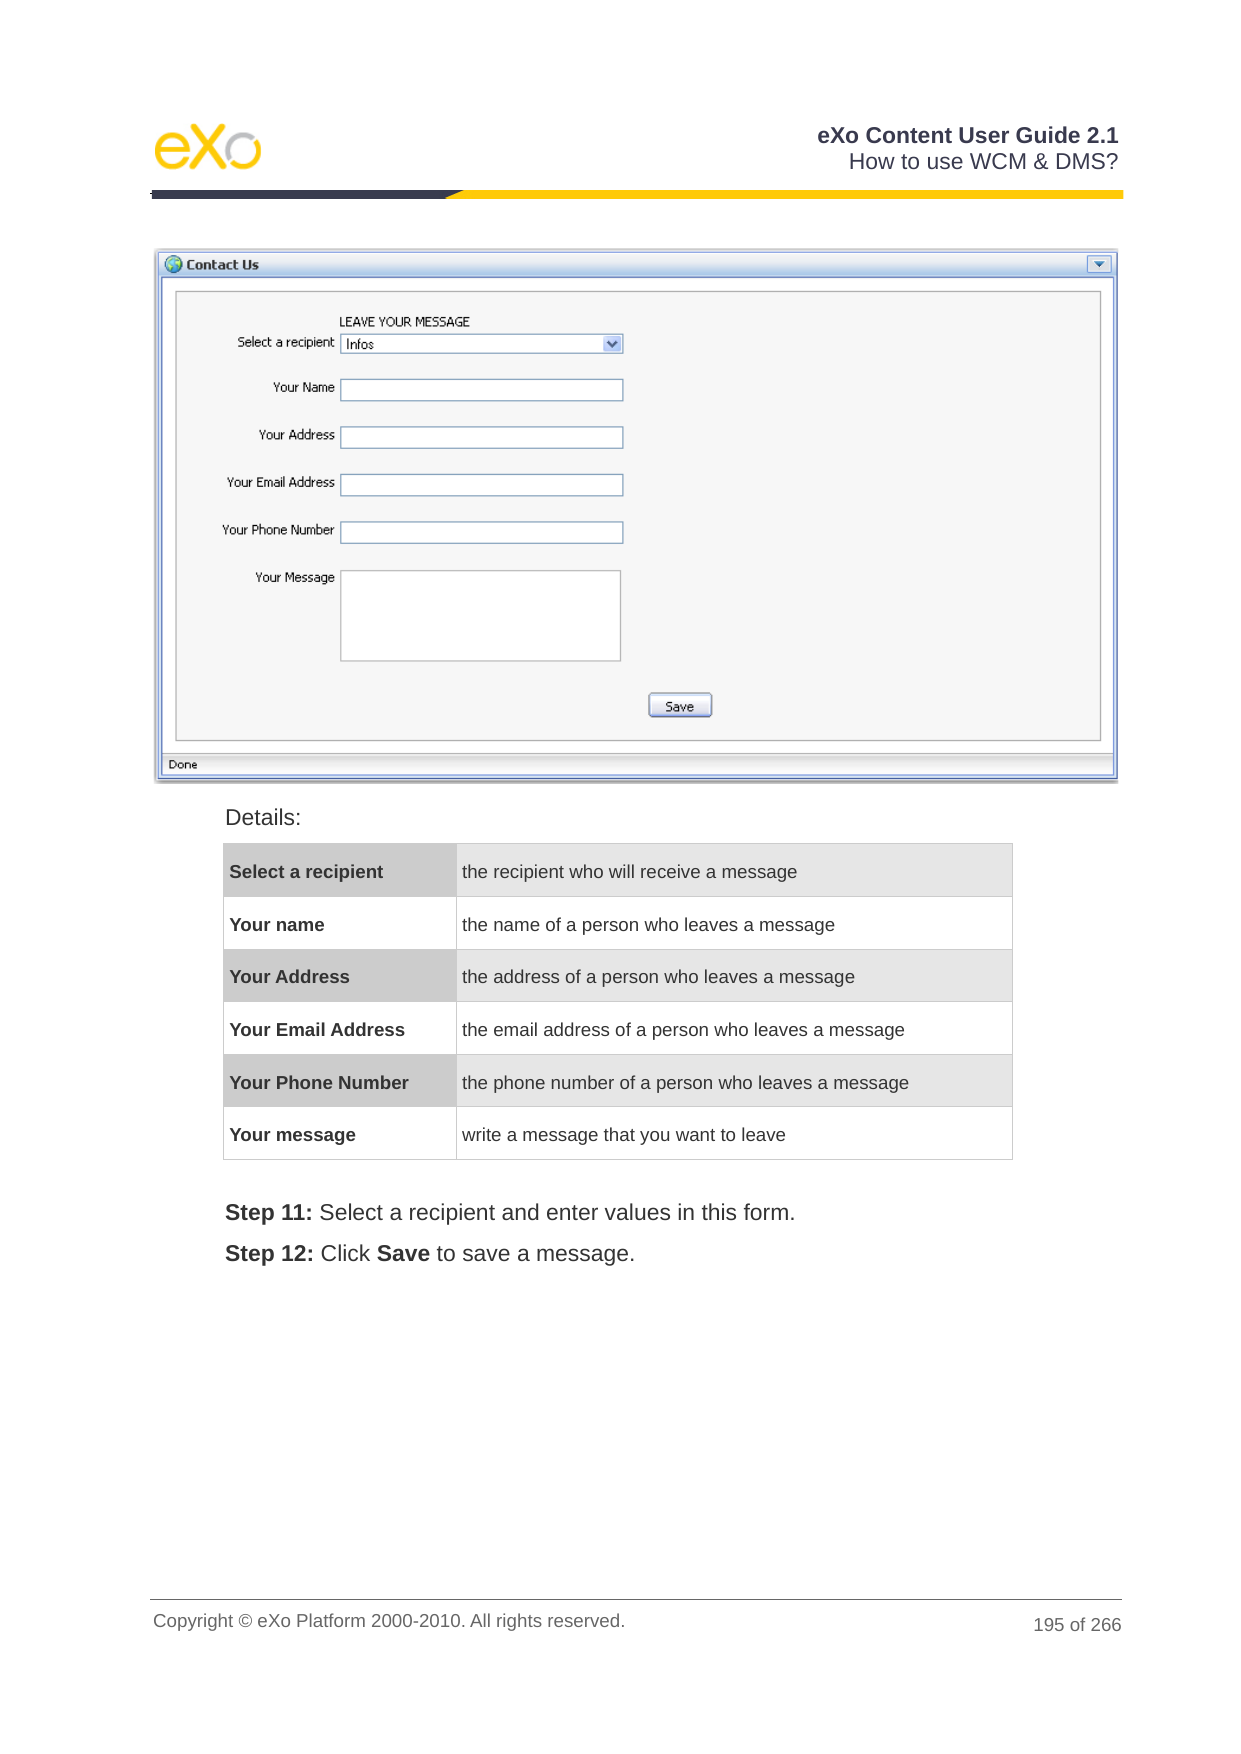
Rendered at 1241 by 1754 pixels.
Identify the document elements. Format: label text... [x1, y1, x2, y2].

picture [153, 248, 1119, 784]
table_cell Your Phone Number [224, 1055, 456, 1106]
table_header the recipient who will receive a message [457, 844, 1012, 896]
table_cell Your name [224, 897, 456, 948]
picture [155, 123, 262, 170]
table_cell Your message [224, 1107, 456, 1159]
table_cell write a message that you want to leave [457, 1107, 1012, 1159]
table_cell the phone number of a person who leaves a message [457, 1055, 1012, 1106]
table_cell Your Address [224, 950, 456, 1001]
list Step 12: Click Save to save a message. [187, 1240, 1122, 1266]
table_cell the email address of a person who leaves a message [457, 1002, 1012, 1054]
list Step 11: Select a recipient and enter values in this form. [187, 1199, 1122, 1225]
table_cell Your Email Address [224, 1002, 456, 1054]
table_cell the name of a person who leaves a message [457, 897, 1012, 948]
picture [151, 190, 1124, 199]
table_cell the address of a person who leaves a message [457, 950, 1012, 1001]
list Details: [187, 801, 1122, 830]
table_header Select a recipient [224, 844, 456, 896]
